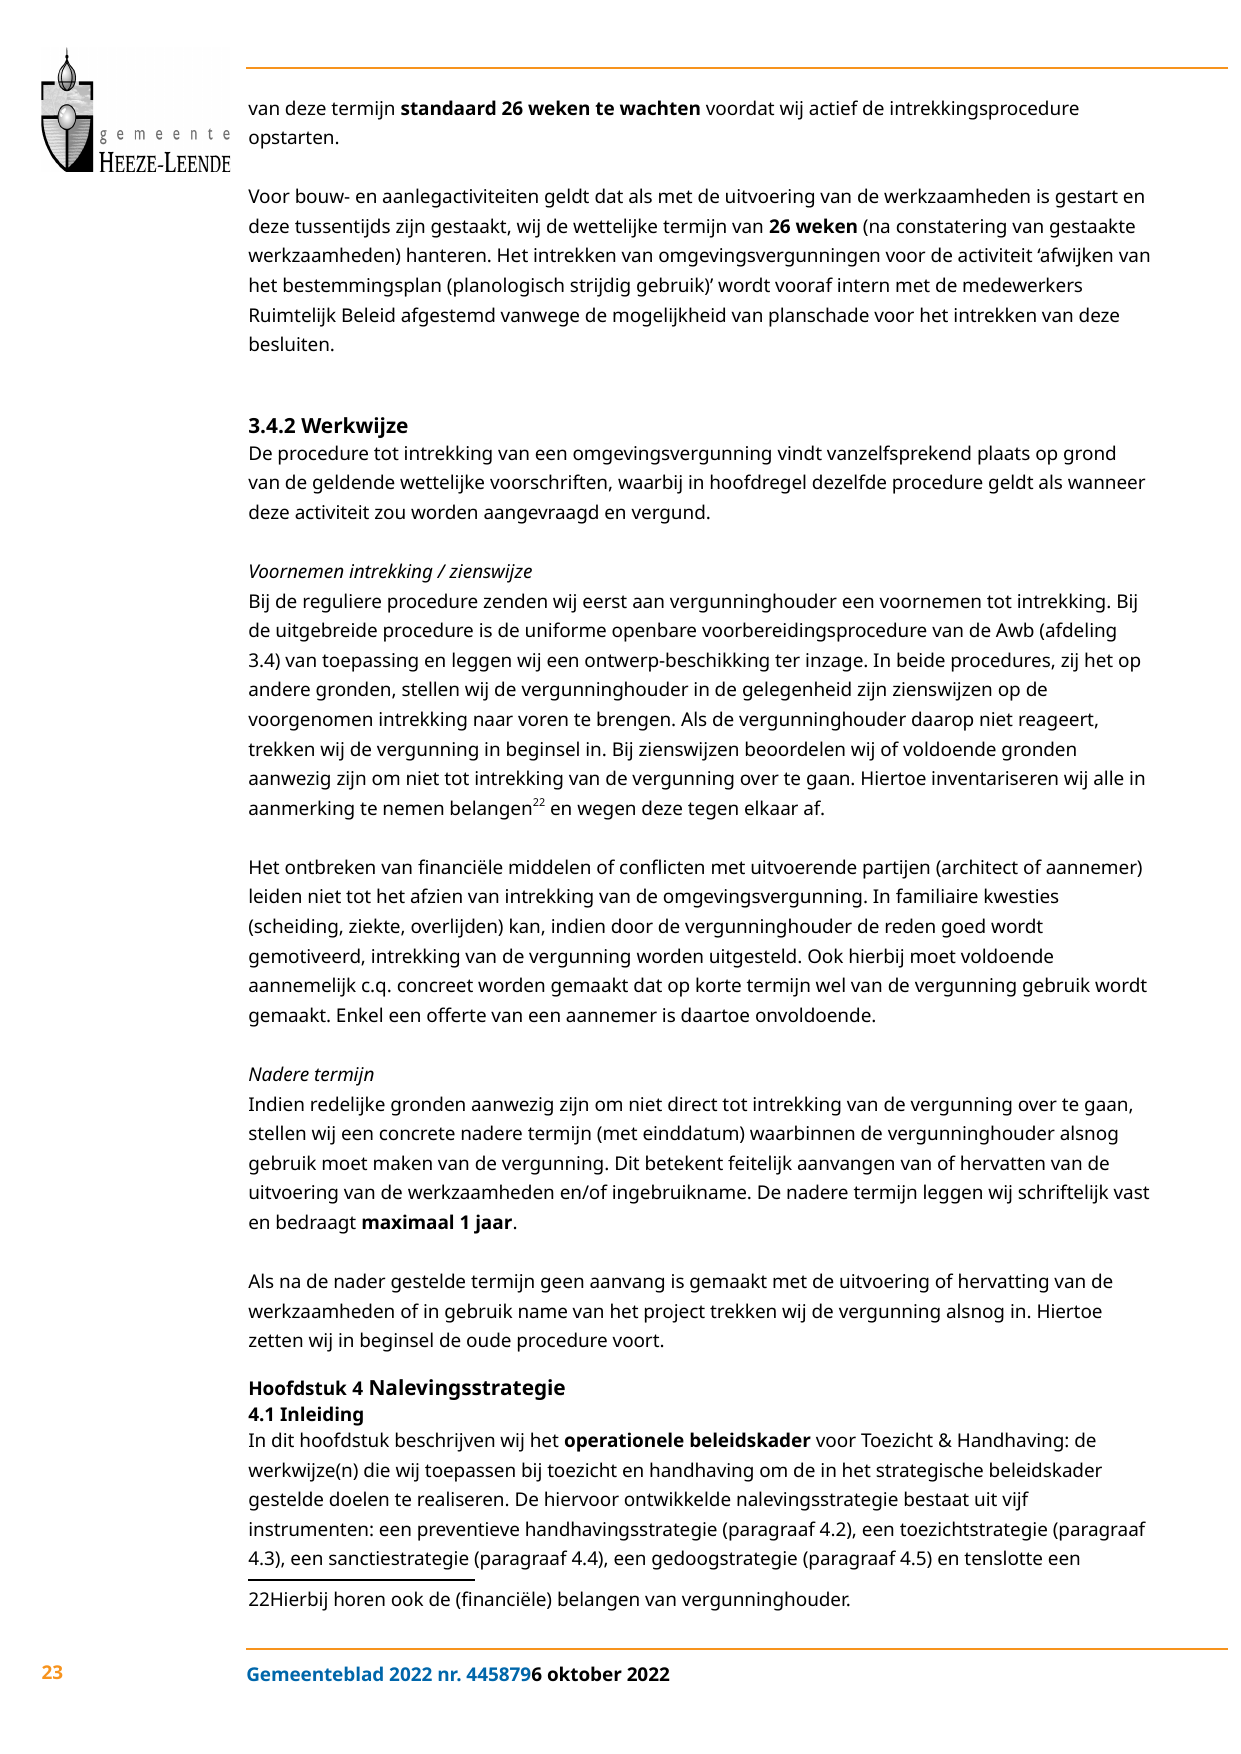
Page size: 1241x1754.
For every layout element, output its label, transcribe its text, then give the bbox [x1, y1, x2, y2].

text Nadere termijn [248, 1061, 1152, 1087]
text Bij de reguliere procedure zenden wij eerst aan vergunninghouder een voornemen tot intrekking. Bij de uitgebreide procedure is de uniforme openbare voorbereidingsprocedure van de Awb (afdeling 3.4) van toepassing en leggen wij een ontwerp-beschikking ter inzage. In beide procedures, zij het op andere gronden, stellen wij de vergunninghouder in de gelegenheid zijn zienswijzen op de voorgenomen intrekking naar voren te brengen. Als de vergunninghouder daarop niet reageert, trekken wij de vergunning in beginsel in. Bij zienswijzen beoordelen wij of voldoende gronden aanwezig zijn om niet tot intrekking van de vergunning over te gaan. Hiertoe inventariseren wij alle in aanmerking te nemen belangen en wegen deze tegen elkaar af. [248, 588, 1152, 821]
text Als na de nader gestelde termijn geen aanvang is gemaakt met de uitvoering of hervatting van de werkzaamheden of in gebruik name van het project trekken wij de vergunning alsnog in. Hiertoe zetten wij in beginsel de oude procedure voort. [248, 1268, 1152, 1353]
text 3.4.2 Werkwijze [248, 411, 1152, 440]
picture [41, 47, 231, 172]
text Voornemen intrekking / zienswijze [248, 558, 1152, 584]
text Het ontbreken van financiële middelen of conflicten met uitvoerende partijen (architect of aannemer) leiden niet tot het afzien van intrekking van de omgevingsvergunning. In familiaire kwesties (scheiding, ziekte, overlijden) kan, indien door de vergunninghouder de reden goed wordt gemotiveerd, intrekking van de vergunning worden uitgesteld. Ook hierbij moet voldoende aannemelijk c.q. concreet worden gemaakt dat op korte termijn wel van de vergunning gebruik wordt gemaakt. Enkel een offerte van een aannemer is daartoe onvoldoende. [248, 854, 1152, 1028]
text Indien redelijke gronden aanwezig zijn om niet direct tot intrekking van de vergunning over te gaan, stellen wij een concrete nadere termijn (met einddatum) waarbinnen de vergunninghouder alsnog gebruik moet maken van de vergunning. Dit betekent feitelijk aanvangen van of hervatten van de uitvoering van de werkzaamheden en/of ingebruikname. De nadere termijn leggen wij schriftelijk vast en bedraagt maximaal 1 jaar. [248, 1091, 1152, 1235]
text 4.1 Inleiding [248, 1401, 1152, 1427]
text In dit hoofdstuk beschrijven wij het operationele beleidskader voor Toezicht & Handhaving: de werkwijze(n) die wij toepassen bij toezicht en handhaving om de in het strategische beleidskader gestelde doelen te realiseren. De hiervoor ontwikkelde nalevingsstrategie bestaat uit vijf instrumenten: een preventieve handhavingsstrategie (paragraaf 4.2), een toezichtstrategie (paragraaf 4.3), een sanctiestrategie (paragraaf 4.4), een gedoogstrategie (paragraaf 4.5) en tenslotte een [248, 1427, 1152, 1571]
text Hierbij horen ook de (financiële) belangen van vergunninghouder. [248, 1586, 1152, 1612]
text van deze termijn standaard 26 weken te wachten voordat wij actief de intrekkingsprocedure opstarten. [248, 95, 1152, 150]
text Hoofdstuk 4 Nalevingsstrategie [248, 1373, 1152, 1401]
text Voor bouw- en aanlegactiviteiten geldt dat als met de uitvoering van de werkzaamheden is gestart en deze tussentijds zijn gestaakt, wij de wettelijke termijn van 26 weken (na constatering van gestaakte werkzaamheden) hanteren. Het intrekken van omgevingsvergunningen voor de activiteit ‘afwijken van het bestemmingsplan (planologisch strijdig gebruik)’ wordt vooraf intern met de medewerkers Ruimtelijk Beleid afgestemd vanwege de mogelijkheid van planschade voor het intrekken van deze besluiten. [248, 183, 1152, 357]
text De procedure tot intrekking van een omgevingsvergunning vindt vanzelfsprekend plaats op grond van de geldende wettelijke voorschriften, waarbij in hoofdregel dezelfde procedure geldt als wanneer deze activiteit zou worden aangevraagd en vergund. [248, 440, 1152, 525]
